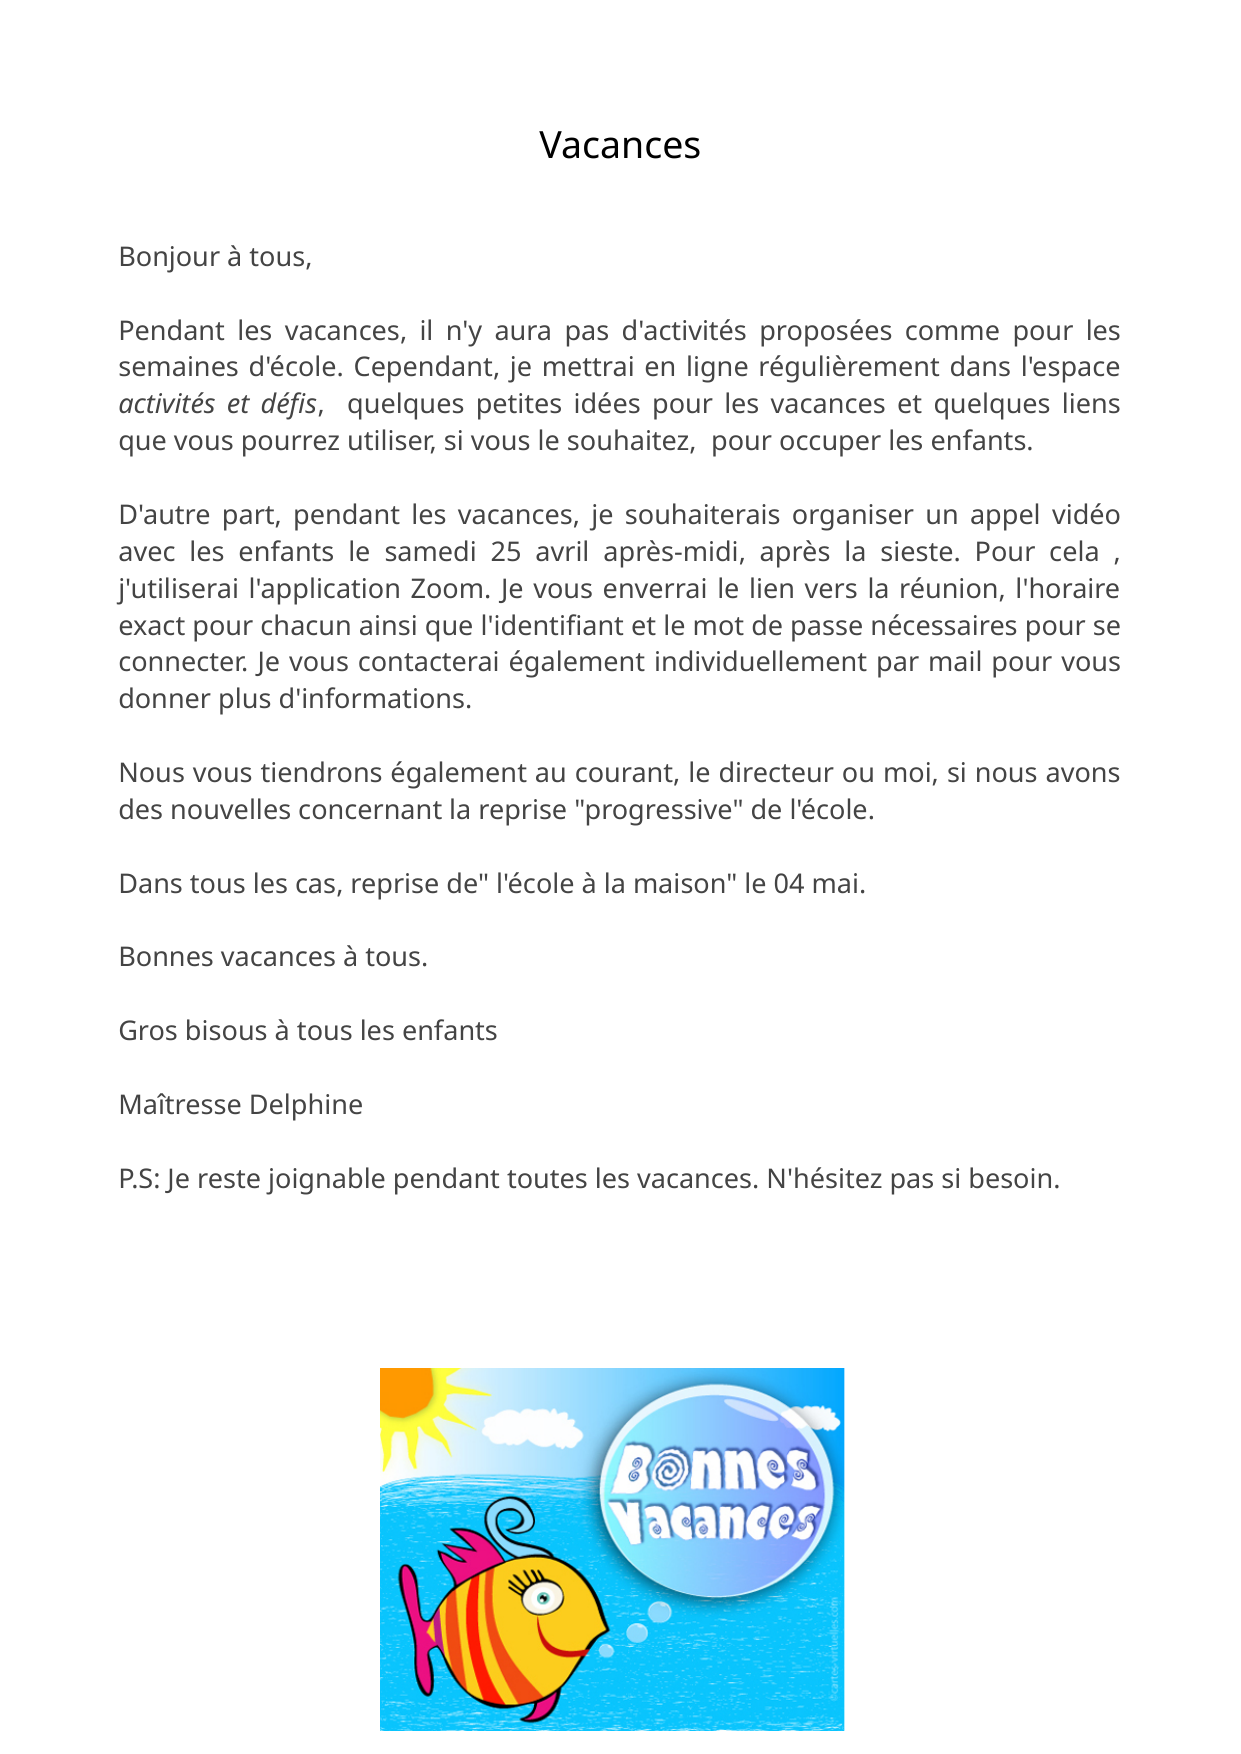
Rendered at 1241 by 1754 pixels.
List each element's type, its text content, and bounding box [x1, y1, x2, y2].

text Gros bisous à tous les enfants [118, 1012, 1122, 1048]
text Nous vous tiendrons également au courant, le directeur ou moi, si nous avons des nouvelles concernant la reprise "progressive" de l'école. [118, 753, 1122, 827]
text Maîtresse Delphine [118, 1085, 1122, 1122]
picture [648, 1601, 671, 1622]
picture [441, 1711, 465, 1718]
text Dans tous les cas, reprise de" l'école à la maison" le 04 mai. [118, 864, 1122, 901]
text D'autre part, pendant les vacances, je souhaiterais organiser un appel vidéo avec les enfants le samedi 25 avril après-midi, après la sieste. Pour cela , j'utiliserai l'application Zoom. Je vous enverrai le lien vers la réunion, l'horaire exact pour chacun ainsi que l'identifiant et le mot de passe nécessaires pour se connecter. Je vous contacterai également individuellement par mail pour vous donner plus d'informations. [118, 495, 1122, 717]
picture [830, 1622, 837, 1642]
picture [380, 1368, 840, 1721]
picture [831, 1652, 837, 1662]
text Vacances [118, 118, 1122, 169]
picture [832, 1598, 840, 1612]
picture [608, 1725, 621, 1731]
picture [627, 1624, 647, 1646]
text Bonnes vacances à tous. [118, 938, 1122, 975]
picture [419, 1715, 427, 1720]
text P.S: Je reste joignable pendant toutes les vacances. N'hésitez pas si besoin. [118, 1159, 1122, 1196]
picture [784, 1722, 801, 1731]
picture [777, 1596, 787, 1602]
picture [599, 1644, 614, 1657]
picture [482, 1721, 505, 1729]
picture [803, 1718, 814, 1728]
text Bonjour à tous, [118, 237, 1122, 274]
picture [830, 1692, 837, 1700]
text Pendant les vacances, il n'y aura pas d'activités proposées comme pour les semaines d'école. Cependant, je mettrai en ligne régulièrement dans l'espace activités et défis, quelques petites idées pour les vacances et quelques liens que vous pourrez utiliser, si vous le souhaitez, pour occuper les enfants. [118, 311, 1122, 458]
picture [391, 1712, 405, 1722]
